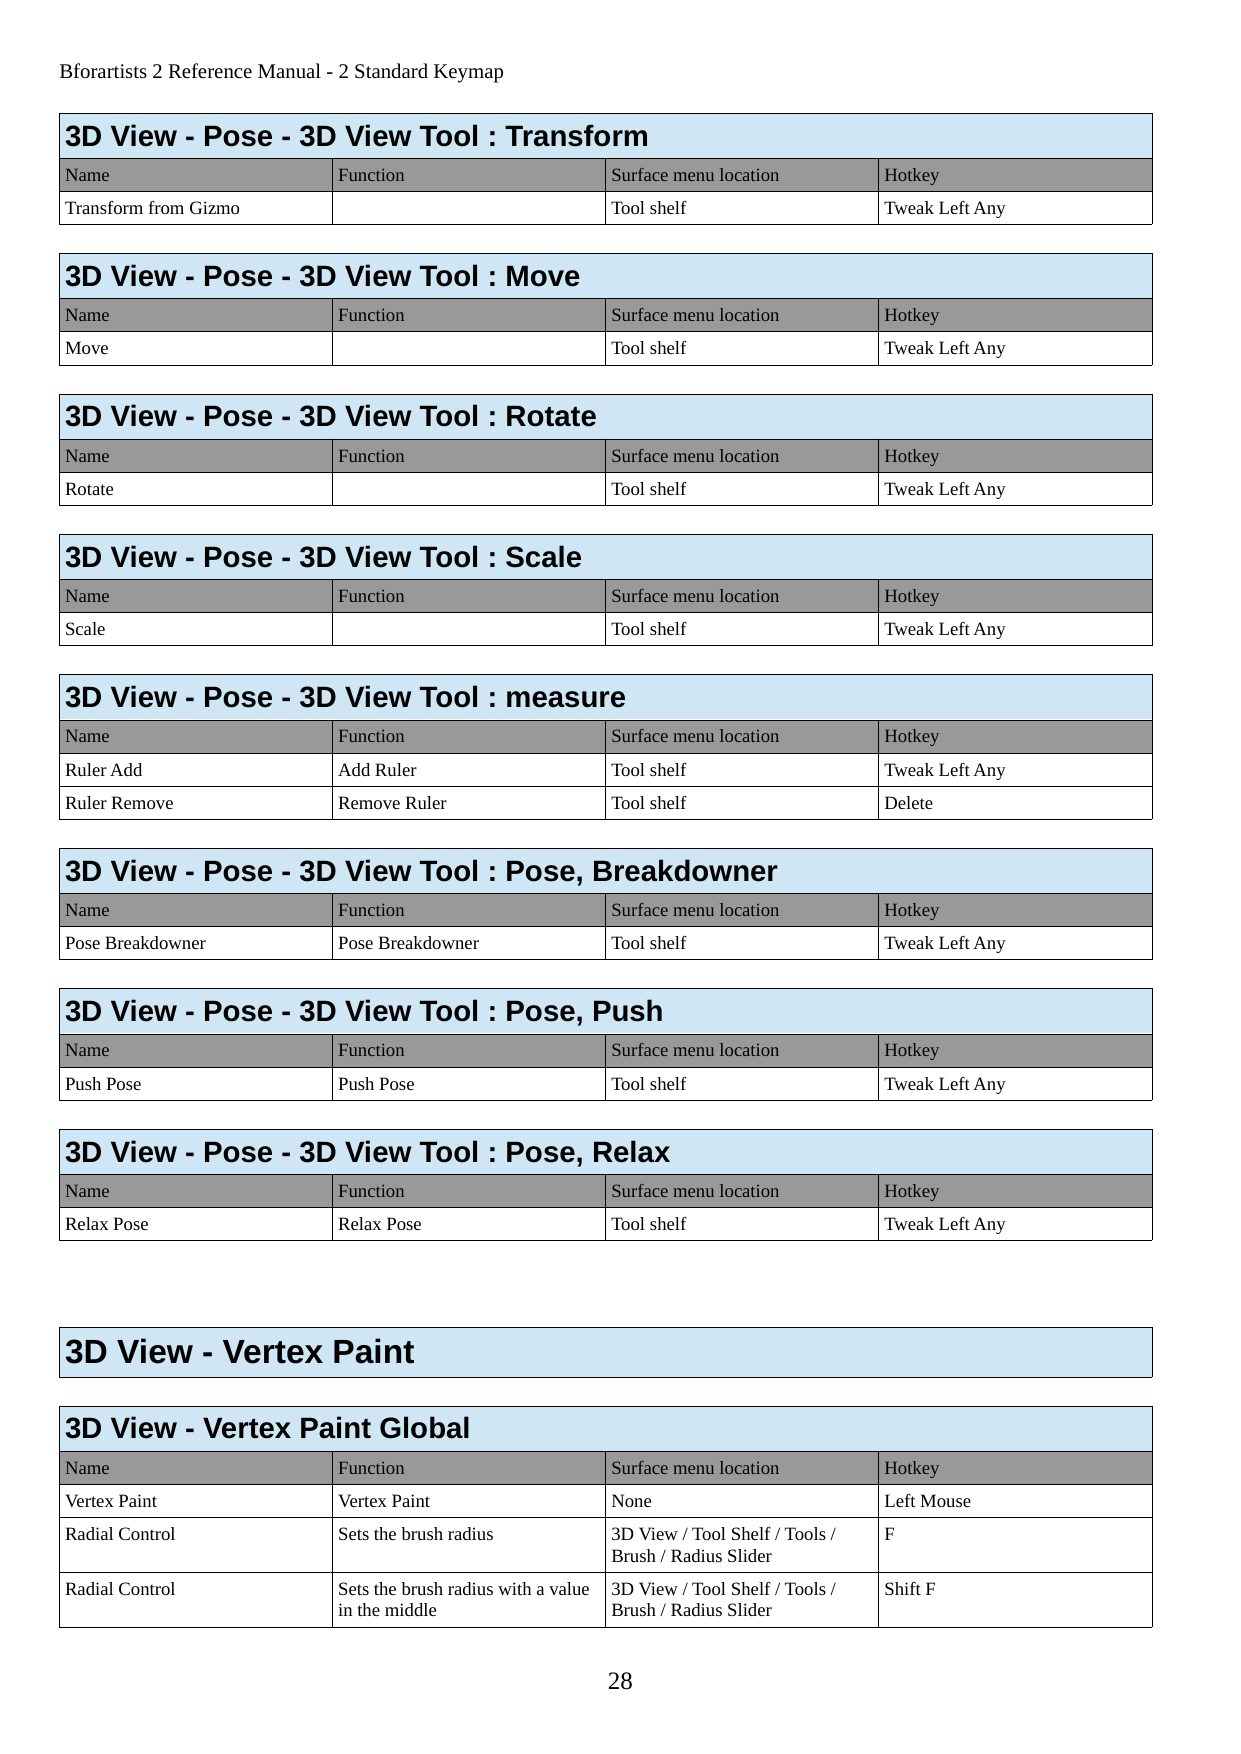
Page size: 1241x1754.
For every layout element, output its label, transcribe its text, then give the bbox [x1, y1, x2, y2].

table_cell Vertex Paint [333, 1485, 605, 1517]
table_header 3D View - Pose - 3D View Tool : measure [60, 675, 1152, 719]
table_cell Transform from Gizmo [60, 192, 332, 224]
table_cell Relax Pose [60, 1208, 332, 1240]
table_cell Hotkey [879, 159, 1152, 191]
table_cell Surface menu location [606, 1175, 878, 1207]
table_cell Name [60, 721, 332, 753]
table_cell Tweak Left Any [879, 332, 1152, 364]
table_cell Hotkey [879, 440, 1152, 472]
table_cell Tweak Left Any [879, 754, 1152, 786]
table_cell Surface menu location [606, 580, 878, 612]
table_cell Tool shelf [606, 1208, 878, 1240]
table_cell Tweak Left Any [879, 1068, 1152, 1100]
table_cell Name [60, 440, 332, 472]
table_header 3D View - Pose - 3D View Tool : Pose, Breakdowner [60, 849, 1152, 893]
table_cell [333, 613, 605, 645]
table_cell Tool shelf [606, 1068, 878, 1100]
table_header 3D View - Pose - 3D View Tool : Pose, Push [60, 989, 1152, 1033]
table_cell Hotkey [879, 299, 1152, 331]
table_cell Move [60, 332, 332, 364]
table_cell Surface menu location [606, 440, 878, 472]
table_cell Ruler Remove [60, 787, 332, 819]
table_cell Surface menu location [606, 159, 878, 191]
table_header 3D View - Vertex Paint [60, 1328, 1152, 1377]
table_cell Push Pose [60, 1068, 332, 1100]
table_cell Name [60, 299, 332, 331]
table_cell Function [333, 894, 605, 926]
table_cell Tool shelf [606, 613, 878, 645]
table_cell Name [60, 894, 332, 926]
table_header 3D View - Pose - 3D View Tool : Pose, Relax [60, 1130, 1152, 1174]
table_cell Scale [60, 613, 332, 645]
table_cell Shift F [879, 1573, 1152, 1627]
table_cell Function [333, 1452, 605, 1484]
table_cell Sets the brush radius with a value in the middle [333, 1573, 605, 1627]
table_cell Hotkey [879, 721, 1152, 753]
table_cell None [606, 1485, 878, 1517]
table_cell Function [333, 440, 605, 472]
table_cell Push Pose [333, 1068, 605, 1100]
table_cell Tool shelf [606, 754, 878, 786]
table_cell Surface menu location [606, 1035, 878, 1067]
table_cell Hotkey [879, 894, 1152, 926]
table_cell [333, 332, 605, 364]
table_cell Tool shelf [606, 927, 878, 959]
table_cell 3D View / Tool Shelf / Tools / Brush / Radius Slider [606, 1573, 878, 1627]
table_cell Pose Breakdowner [60, 927, 332, 959]
table_cell Tweak Left Any [879, 473, 1152, 505]
table_cell [333, 192, 605, 224]
table_cell Ruler Add [60, 754, 332, 786]
table_cell Function [333, 299, 605, 331]
table_header 3D View - Pose - 3D View Tool : Transform [60, 114, 1152, 158]
table_cell Rotate [60, 473, 332, 505]
table_cell Delete [879, 787, 1152, 819]
table_cell Hotkey [879, 1035, 1152, 1067]
table_cell Add Ruler [333, 754, 605, 786]
table_cell Function [333, 1175, 605, 1207]
table_header 3D View - Pose - 3D View Tool : Rotate [60, 395, 1152, 439]
table_cell Tweak Left Any [879, 613, 1152, 645]
table_cell 3D View / Tool Shelf / Tools / Brush / Radius Slider [606, 1518, 878, 1572]
table_cell Name [60, 1452, 332, 1484]
table_cell Relax Pose [333, 1208, 605, 1240]
table_cell Tool shelf [606, 473, 878, 505]
table_cell Hotkey [879, 1175, 1152, 1207]
table_cell Tool shelf [606, 192, 878, 224]
table_cell Surface menu location [606, 299, 878, 331]
table_cell Radial Control [60, 1573, 332, 1627]
table_cell [333, 473, 605, 505]
table_cell Name [60, 580, 332, 612]
table_header 3D View - Vertex Paint Global [60, 1407, 1152, 1451]
table_cell Hotkey [879, 1452, 1152, 1484]
table_cell Name [60, 1175, 332, 1207]
table_cell Name [60, 1035, 332, 1067]
table_cell Tool shelf [606, 332, 878, 364]
table_cell Remove Ruler [333, 787, 605, 819]
table_cell Hotkey [879, 580, 1152, 612]
table_cell Tweak Left Any [879, 192, 1152, 224]
table_cell F [879, 1518, 1152, 1572]
table_cell Left Mouse [879, 1485, 1152, 1517]
table_cell Tool shelf [606, 787, 878, 819]
table_cell Function [333, 159, 605, 191]
table_cell Function [333, 1035, 605, 1067]
table_cell Pose Breakdowner [333, 927, 605, 959]
table_cell Name [60, 159, 332, 191]
table_cell Tweak Left Any [879, 1208, 1152, 1240]
table_cell Vertex Paint [60, 1485, 332, 1517]
table_header 3D View - Pose - 3D View Tool : Scale [60, 535, 1152, 579]
table_cell Sets the brush radius [333, 1518, 605, 1572]
table_cell Tweak Left Any [879, 927, 1152, 959]
table_header 3D View - Pose - 3D View Tool : Move [60, 254, 1152, 298]
table_cell Surface menu location [606, 894, 878, 926]
table_cell Function [333, 580, 605, 612]
table_cell Surface menu location [606, 1452, 878, 1484]
table_cell Function [333, 721, 605, 753]
table_cell Surface menu location [606, 721, 878, 753]
table_cell Radial Control [60, 1518, 332, 1572]
